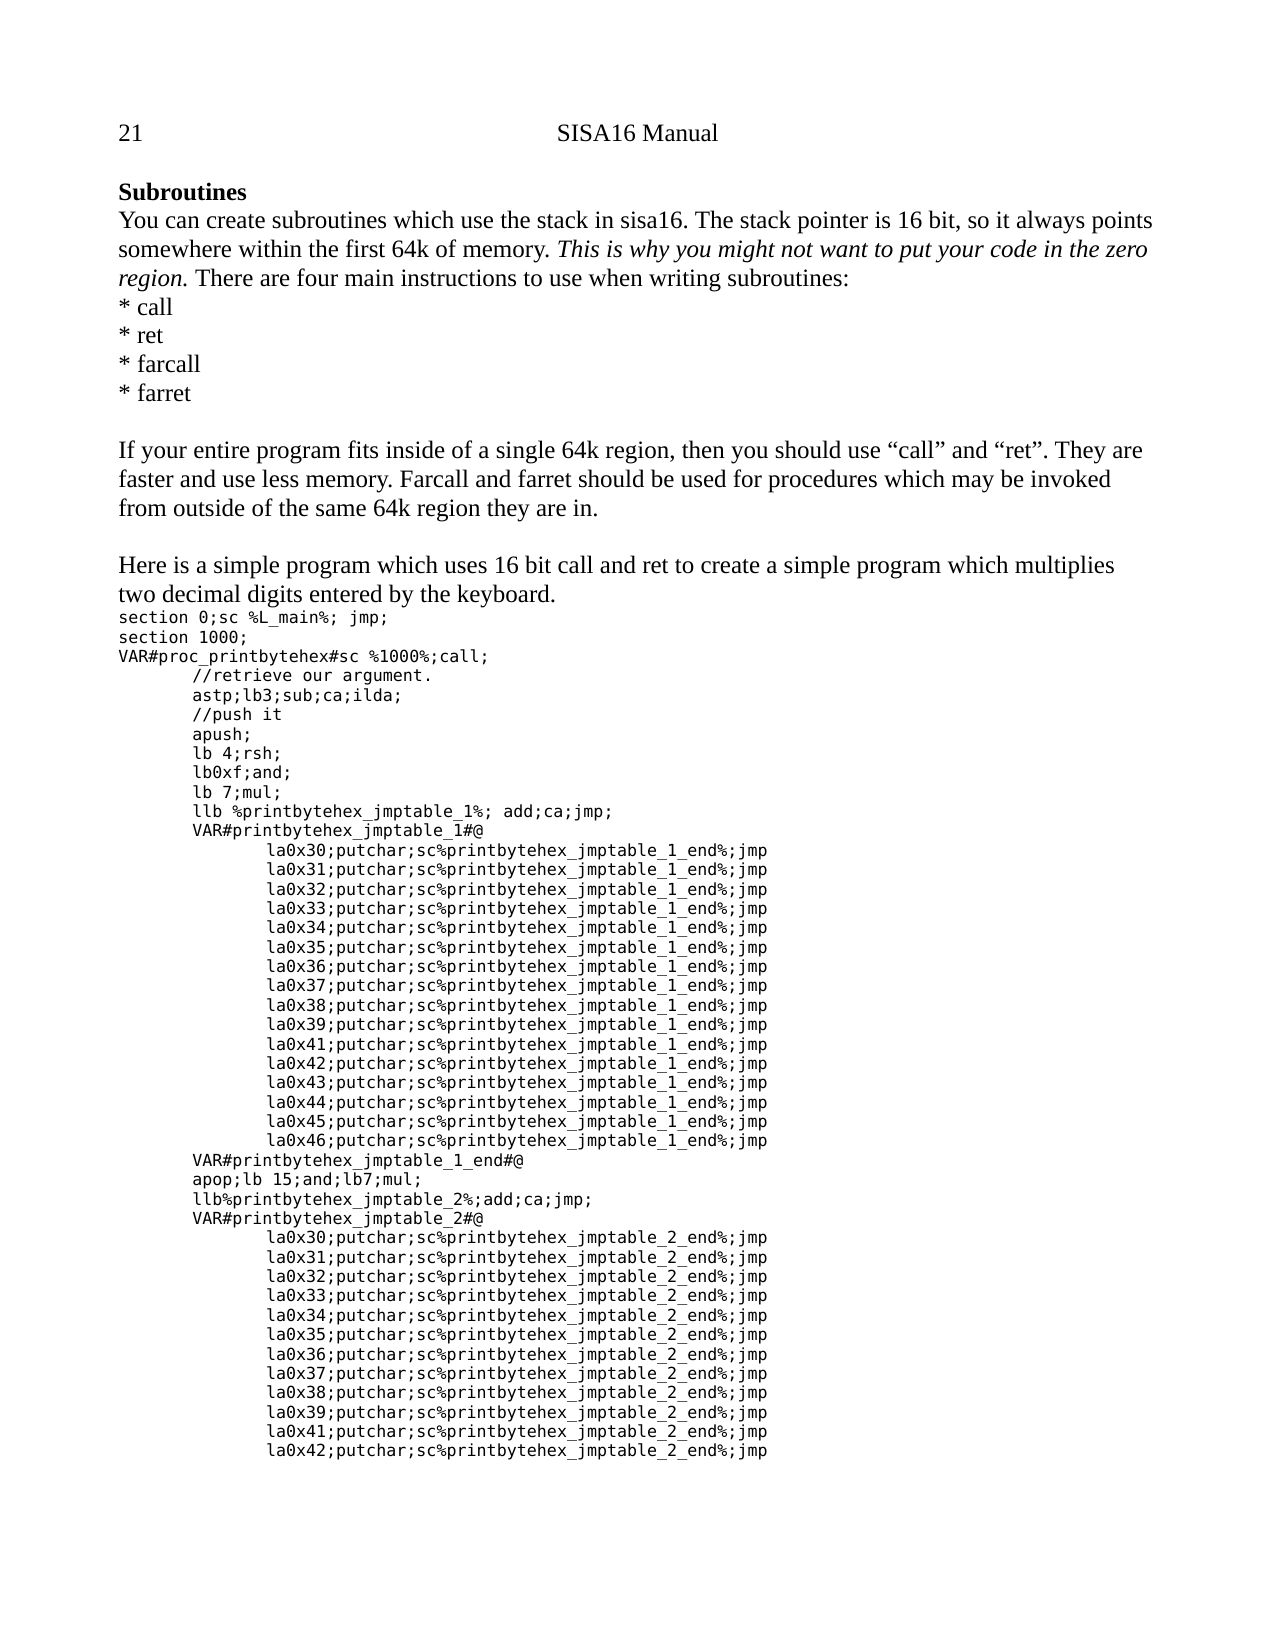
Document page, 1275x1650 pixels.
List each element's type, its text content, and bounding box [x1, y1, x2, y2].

text la0x37;putchar;sc%printbytehex_jmptable_2_end%;jmp [118, 1364, 1157, 1383]
text la0x38;putchar;sc%printbytehex_jmptable_1_end%;jmp [118, 996, 1157, 1015]
text la0x36;putchar;sc%printbytehex_jmptable_2_end%;jmp [118, 1344, 1157, 1364]
text VAR#proc_printbytehex#sc %1000%;call; [118, 647, 1157, 666]
text lb0xf;and; [118, 763, 1157, 782]
text VAR#printbytehex_jmptable_1_end#@ [118, 1151, 1157, 1170]
text la0x31;putchar;sc%printbytehex_jmptable_1_end%;jmp [118, 860, 1157, 879]
text la0x44;putchar;sc%printbytehex_jmptable_1_end%;jmp [118, 1092, 1157, 1112]
text la0x42;putchar;sc%printbytehex_jmptable_2_end%;jmp [118, 1441, 1157, 1461]
text lb 4;rsh; [118, 744, 1157, 763]
text VAR#printbytehex_jmptable_1#@ [118, 821, 1157, 841]
text la0x31;putchar;sc%printbytehex_jmptable_2_end%;jmp [118, 1247, 1157, 1267]
text la0x34;putchar;sc%printbytehex_jmptable_1_end%;jmp [118, 918, 1157, 937]
text section 1000; [118, 627, 1157, 647]
text la0x33;putchar;sc%printbytehex_jmptable_2_end%;jmp [118, 1286, 1157, 1306]
text la0x33;putchar;sc%printbytehex_jmptable_1_end%;jmp [118, 899, 1157, 918]
text la0x42;putchar;sc%printbytehex_jmptable_1_end%;jmp [118, 1054, 1157, 1073]
text astp;lb3;sub;ca;ilda; [118, 686, 1157, 705]
text la0x32;putchar;sc%printbytehex_jmptable_2_end%;jmp [118, 1267, 1157, 1286]
text Here is a simple program which uses 16 bit call and ret to create a simple program which multiplies two decimal digits entered by the keyboard. [118, 551, 1157, 608]
text llb%printbytehex_jmptable_2%;add;ca;jmp; [118, 1189, 1157, 1209]
text la0x46;putchar;sc%printbytehex_jmptable_1_end%;jmp [118, 1131, 1157, 1151]
text la0x41;putchar;sc%printbytehex_jmptable_1_end%;jmp [118, 1034, 1157, 1054]
text la0x36;putchar;sc%printbytehex_jmptable_1_end%;jmp [118, 957, 1157, 976]
text You can create subroutines which use the stack in sisa16. The stack pointer is 16 bit, so it always points somewhere within the first 64k of memory. This is why you might not want to put your code in the zero region. There are four main instructions to use when writing subroutines: [118, 206, 1157, 292]
text apop;lb 15;and;lb7;mul; [118, 1170, 1157, 1189]
text Subroutines [118, 177, 1157, 206]
text apush; [118, 724, 1157, 744]
text la0x39;putchar;sc%printbytehex_jmptable_1_end%;jmp [118, 1015, 1157, 1034]
text section 0;sc %L_main%; jmp; [118, 608, 1157, 627]
text la0x35;putchar;sc%printbytehex_jmptable_2_end%;jmp [118, 1325, 1157, 1344]
text la0x45;putchar;sc%printbytehex_jmptable_1_end%;jmp [118, 1112, 1157, 1131]
text lb 7;mul; [118, 782, 1157, 802]
text la0x38;putchar;sc%printbytehex_jmptable_2_end%;jmp [118, 1383, 1157, 1402]
text la0x30;putchar;sc%printbytehex_jmptable_2_end%;jmp [118, 1228, 1157, 1247]
text la0x35;putchar;sc%printbytehex_jmptable_1_end%;jmp [118, 937, 1157, 957]
text la0x37;putchar;sc%printbytehex_jmptable_1_end%;jmp [118, 976, 1157, 996]
text VAR#printbytehex_jmptable_2#@ [118, 1209, 1157, 1228]
text la0x39;putchar;sc%printbytehex_jmptable_2_end%;jmp [118, 1402, 1157, 1422]
text llb %printbytehex_jmptable_1%; add;ca;jmp; [118, 802, 1157, 821]
text If your entire program fits inside of a single 64k region, then you should use “call” and “ret”. They are faster and use less memory. Farcall and farret should be used for procedures which may be invoked from outside of the same 64k region they are in. [118, 436, 1157, 522]
text //push it [118, 705, 1157, 724]
text la0x43;putchar;sc%printbytehex_jmptable_1_end%;jmp [118, 1073, 1157, 1092]
text la0x30;putchar;sc%printbytehex_jmptable_1_end%;jmp [118, 841, 1157, 860]
text //retrieve our argument. [118, 666, 1157, 686]
text la0x41;putchar;sc%printbytehex_jmptable_2_end%;jmp [118, 1422, 1157, 1441]
text * call * ret * farcall * farret [118, 292, 1157, 407]
text la0x32;putchar;sc%printbytehex_jmptable_1_end%;jmp [118, 879, 1157, 899]
text la0x34;putchar;sc%printbytehex_jmptable_2_end%;jmp [118, 1306, 1157, 1325]
